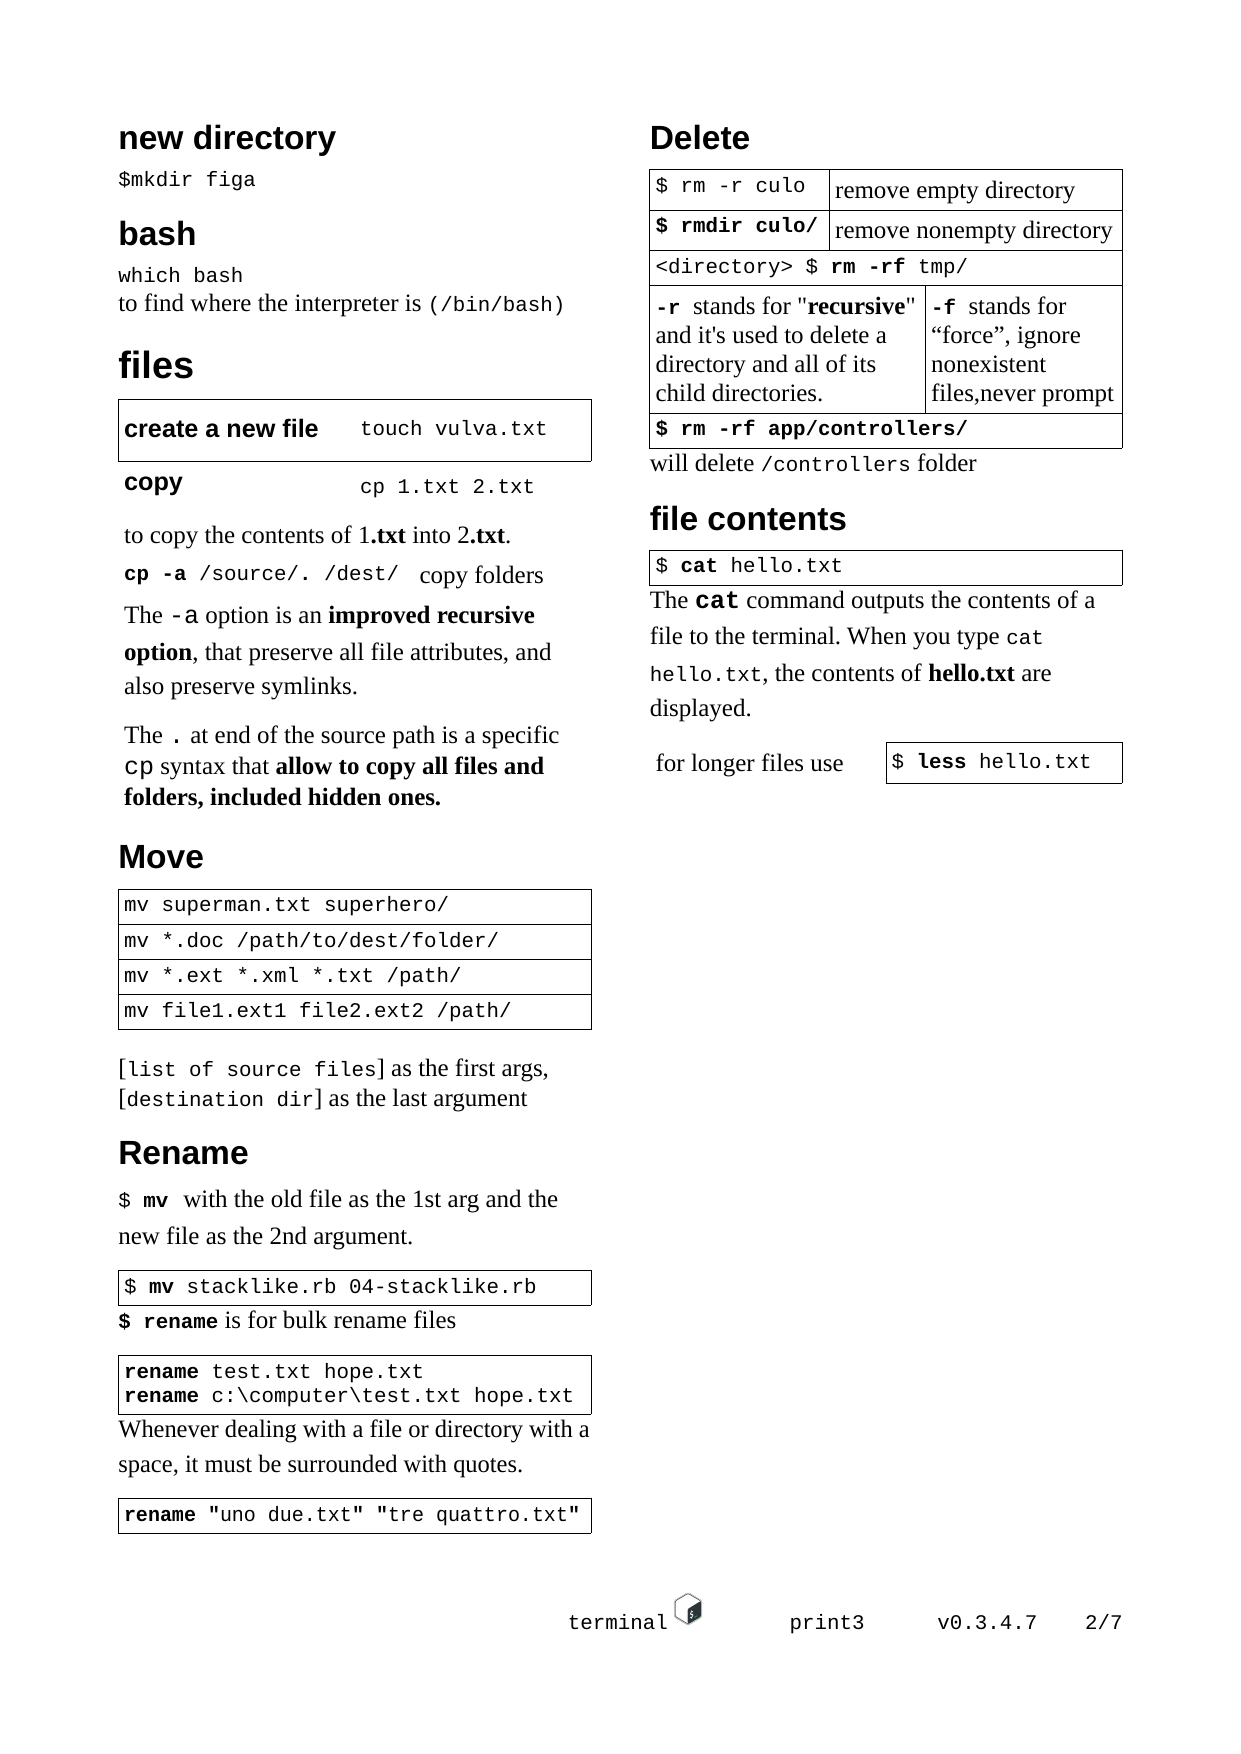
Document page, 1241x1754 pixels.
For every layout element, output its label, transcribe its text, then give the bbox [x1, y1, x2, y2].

table_cell mv file1.ext1 file2.ext2 /path/ [119, 995, 591, 1029]
subtitle Delete [649, 118, 1122, 157]
text The cat command outputs the contents of a file to the terminal. When you type cat hello.txt, the contents of hello.txt are displayed. [649, 586, 1122, 722]
table_header for longer files use [650, 742, 886, 783]
table_header rename test.txt hope.txt rename c:\computer\test.txt hope.txt [119, 1356, 591, 1414]
table_header $ less hello.txt [887, 743, 1122, 783]
text Whenever dealing with a file or directory with a space, it must be surrounded with quotes. [118, 1415, 591, 1477]
subtitle Rename [118, 1133, 591, 1172]
text to find where the interpreter is (/bin/bash) [118, 288, 591, 318]
table_header rename "uno due.txt" "tre quattro.txt" [119, 1499, 591, 1533]
table_cell $ rmdir culo/ [650, 211, 829, 250]
table_cell copy folders [414, 554, 591, 594]
table_cell $ rm -rf app/controllers/ [650, 414, 1122, 448]
table_header remove empty directory [830, 170, 1122, 209]
subtitle new directory [118, 118, 591, 157]
table_header -r stands for "recursive" and it's used to delete a directory and all of its child directories. [650, 286, 925, 413]
subtitle Move [118, 837, 591, 876]
subtitle files [118, 343, 591, 387]
table_header $ mv stacklike.rb 04-stacklike.rb [119, 1271, 591, 1305]
text $mkdir figa [118, 169, 591, 193]
table_cell to copy the contents of 1.txt into 2.txt. [118, 514, 591, 554]
table_cell cp 1.txt 2.txt [354, 462, 591, 514]
table_header -f stands for “force”, ignore nonexistent files,never prompt [926, 286, 1122, 413]
table_cell The -a option is an improved recursive option, that preserve all file attributes, and also preserve symlinks. The . at end of the source path is a specific cp syntax that allow to copy all files and folders, included hidden ones. [118, 595, 591, 817]
text $ mv with the old file as the 1st arg and the new file as the 2nd argument. [118, 1184, 591, 1249]
table_header $ cat hello.txt [650, 551, 1122, 585]
text [list of source files] as the first args, [destination dir] as the last argument [118, 1053, 591, 1112]
text which bash [118, 265, 591, 288]
table_header mv superman.txt superhero/ [119, 890, 591, 924]
table_cell remove nonempty directory [830, 211, 1122, 250]
table_cell copy [118, 462, 354, 514]
subtitle bash [118, 214, 591, 252]
picture [667, 1588, 709, 1630]
table_header touch vulva.txt [354, 400, 591, 461]
table_cell cp -a /source/. /dest/ [118, 554, 414, 594]
table_cell mv *.ext *.xml *.txt /path/ [119, 960, 591, 994]
table_header create a new file [119, 400, 354, 461]
text $ rename is for bulk rename files [118, 1306, 591, 1335]
subtitle file contents [649, 498, 1122, 537]
table_cell mv *.doc /path/to/dest/folder/ [119, 925, 591, 959]
table_header $ rm -r culo [650, 170, 829, 209]
table_cell <directory> $ rm -rf tmp/ [650, 251, 1122, 285]
text will delete /controllers folder [649, 449, 1122, 477]
